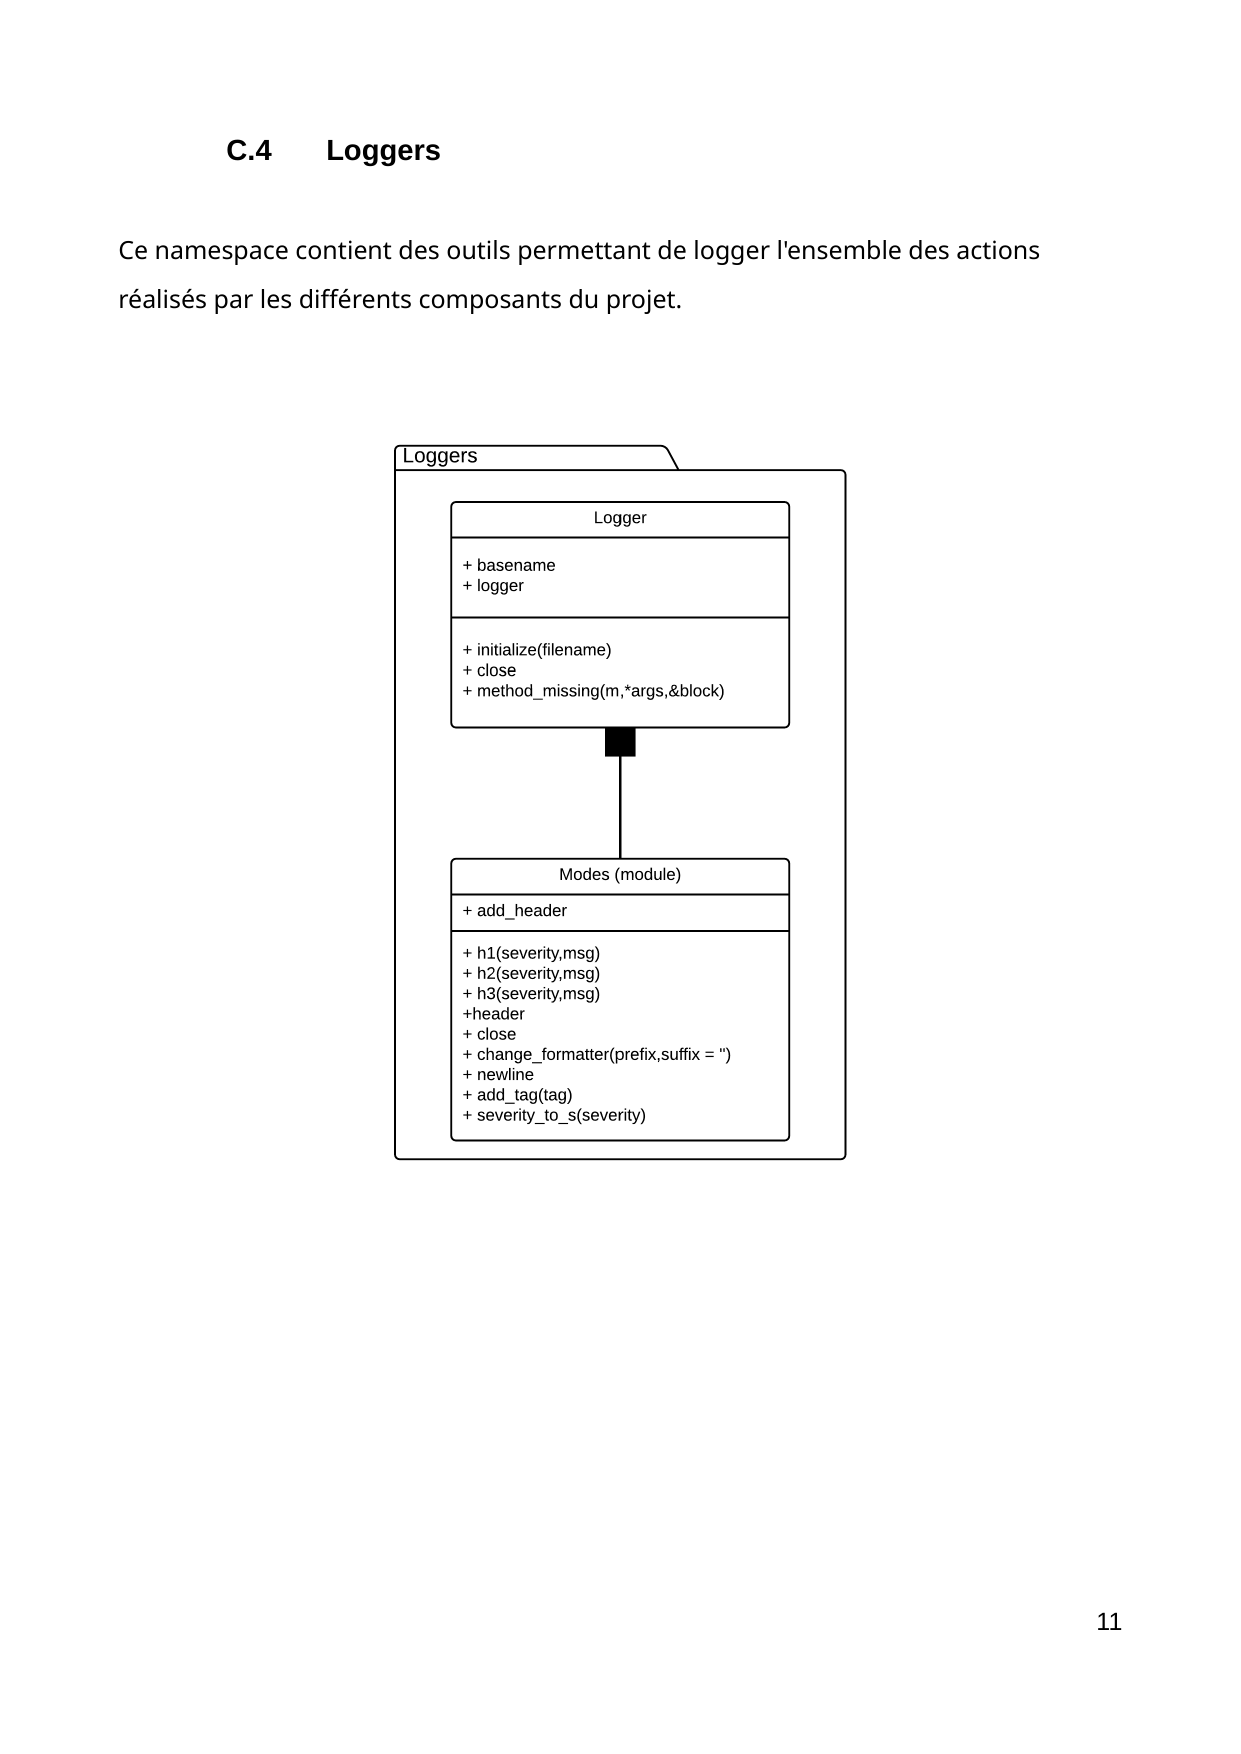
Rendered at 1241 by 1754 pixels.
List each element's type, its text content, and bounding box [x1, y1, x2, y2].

subtitle Loggers [178, 133, 1122, 166]
text Ce namespace contient des outils permettant de logger l'ensemble des actions réalisés par les différents composants du projet. [118, 233, 1122, 316]
picture [357, 408, 883, 1197]
